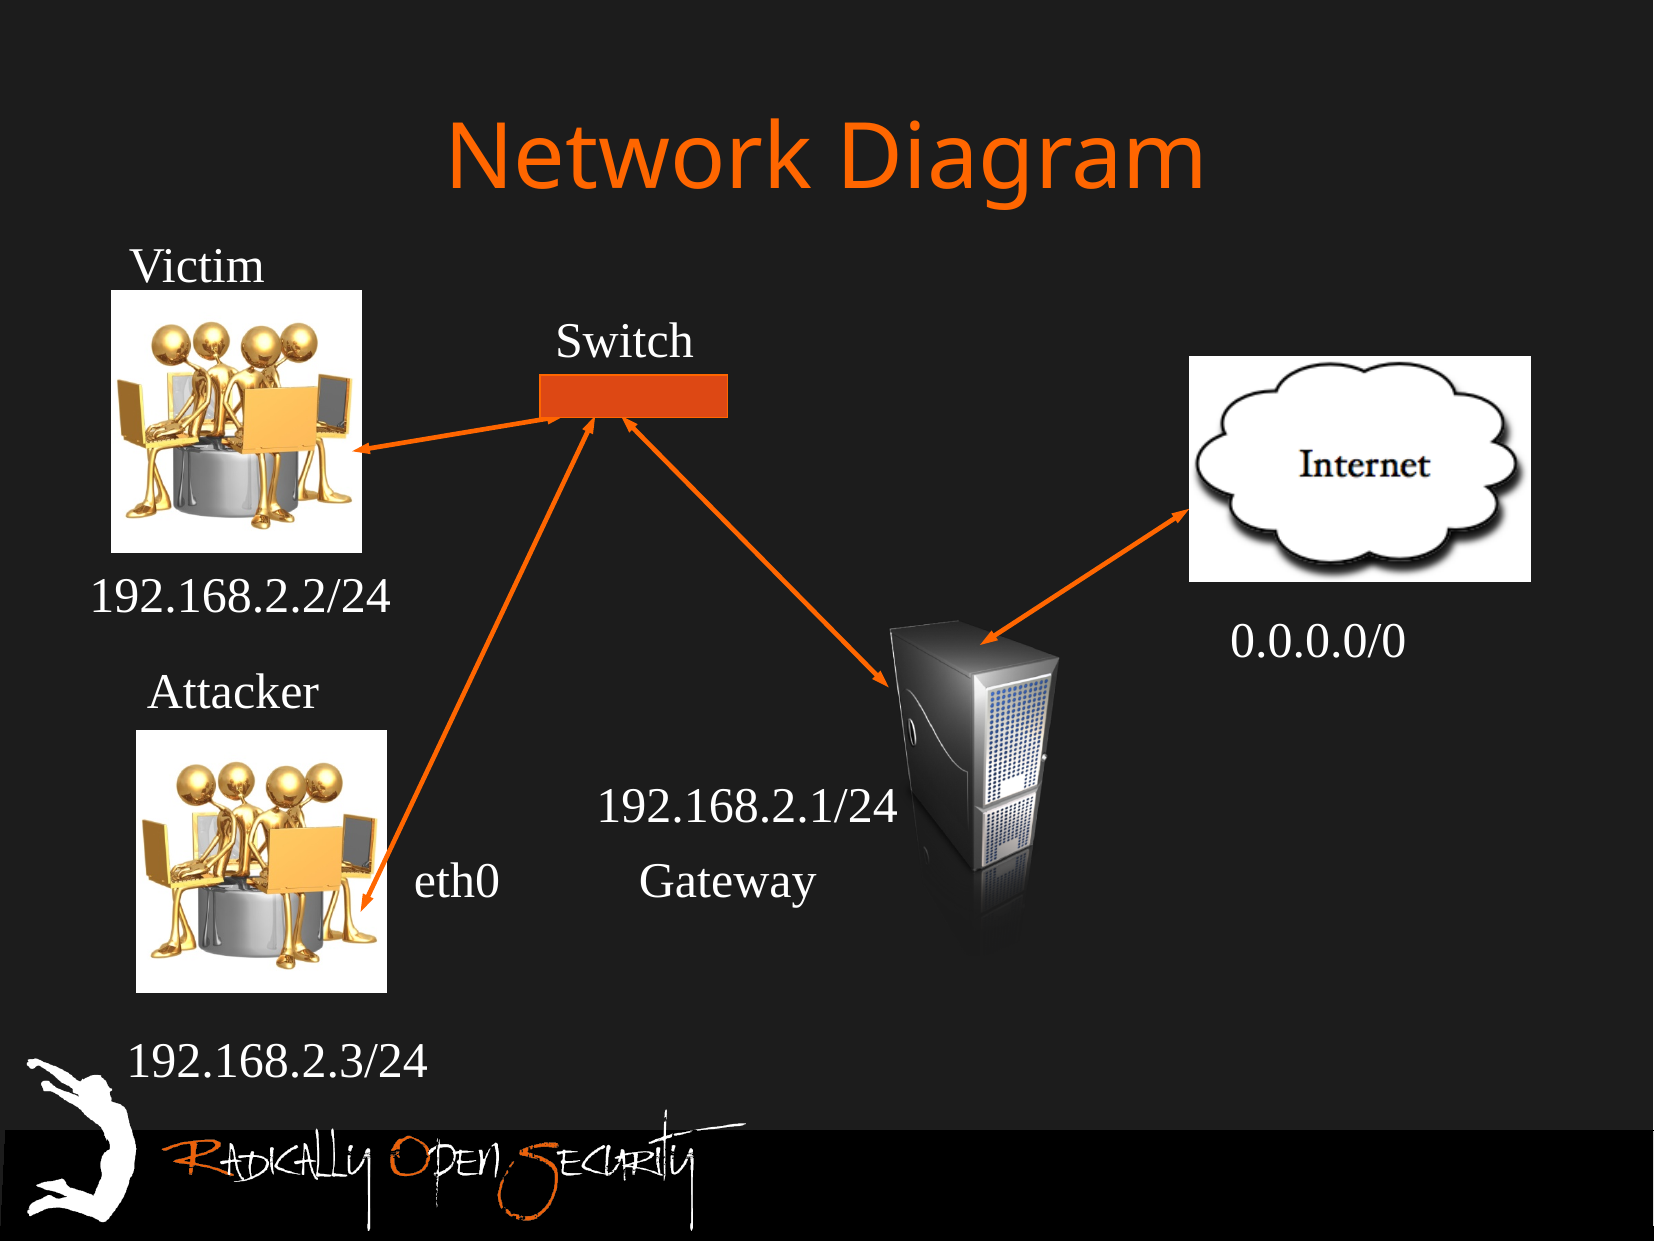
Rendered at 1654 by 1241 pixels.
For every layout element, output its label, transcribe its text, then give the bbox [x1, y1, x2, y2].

text_box 0.0.0.0/0 [1215, 599, 1455, 676]
picture [1189, 356, 1531, 582]
picture [111, 301, 362, 495]
text_box 192.168.2.3/24 [111, 960, 446, 1096]
text_box Switch [540, 299, 715, 376]
picture [888, 619, 1060, 957]
text_box [540, 375, 728, 417]
text_box Victim [101, 224, 436, 301]
text_box 192.168.2.2/24 [74, 495, 409, 631]
picture [136, 730, 387, 960]
text_box eth0 [386, 840, 556, 916]
picture [0, 1022, 778, 1241]
text_box Gateway [611, 840, 946, 916]
title Network Diagram [82, 49, 1571, 257]
text_box Attacker [119, 650, 453, 726]
text_box 192.168.2.1/24 [581, 704, 916, 841]
